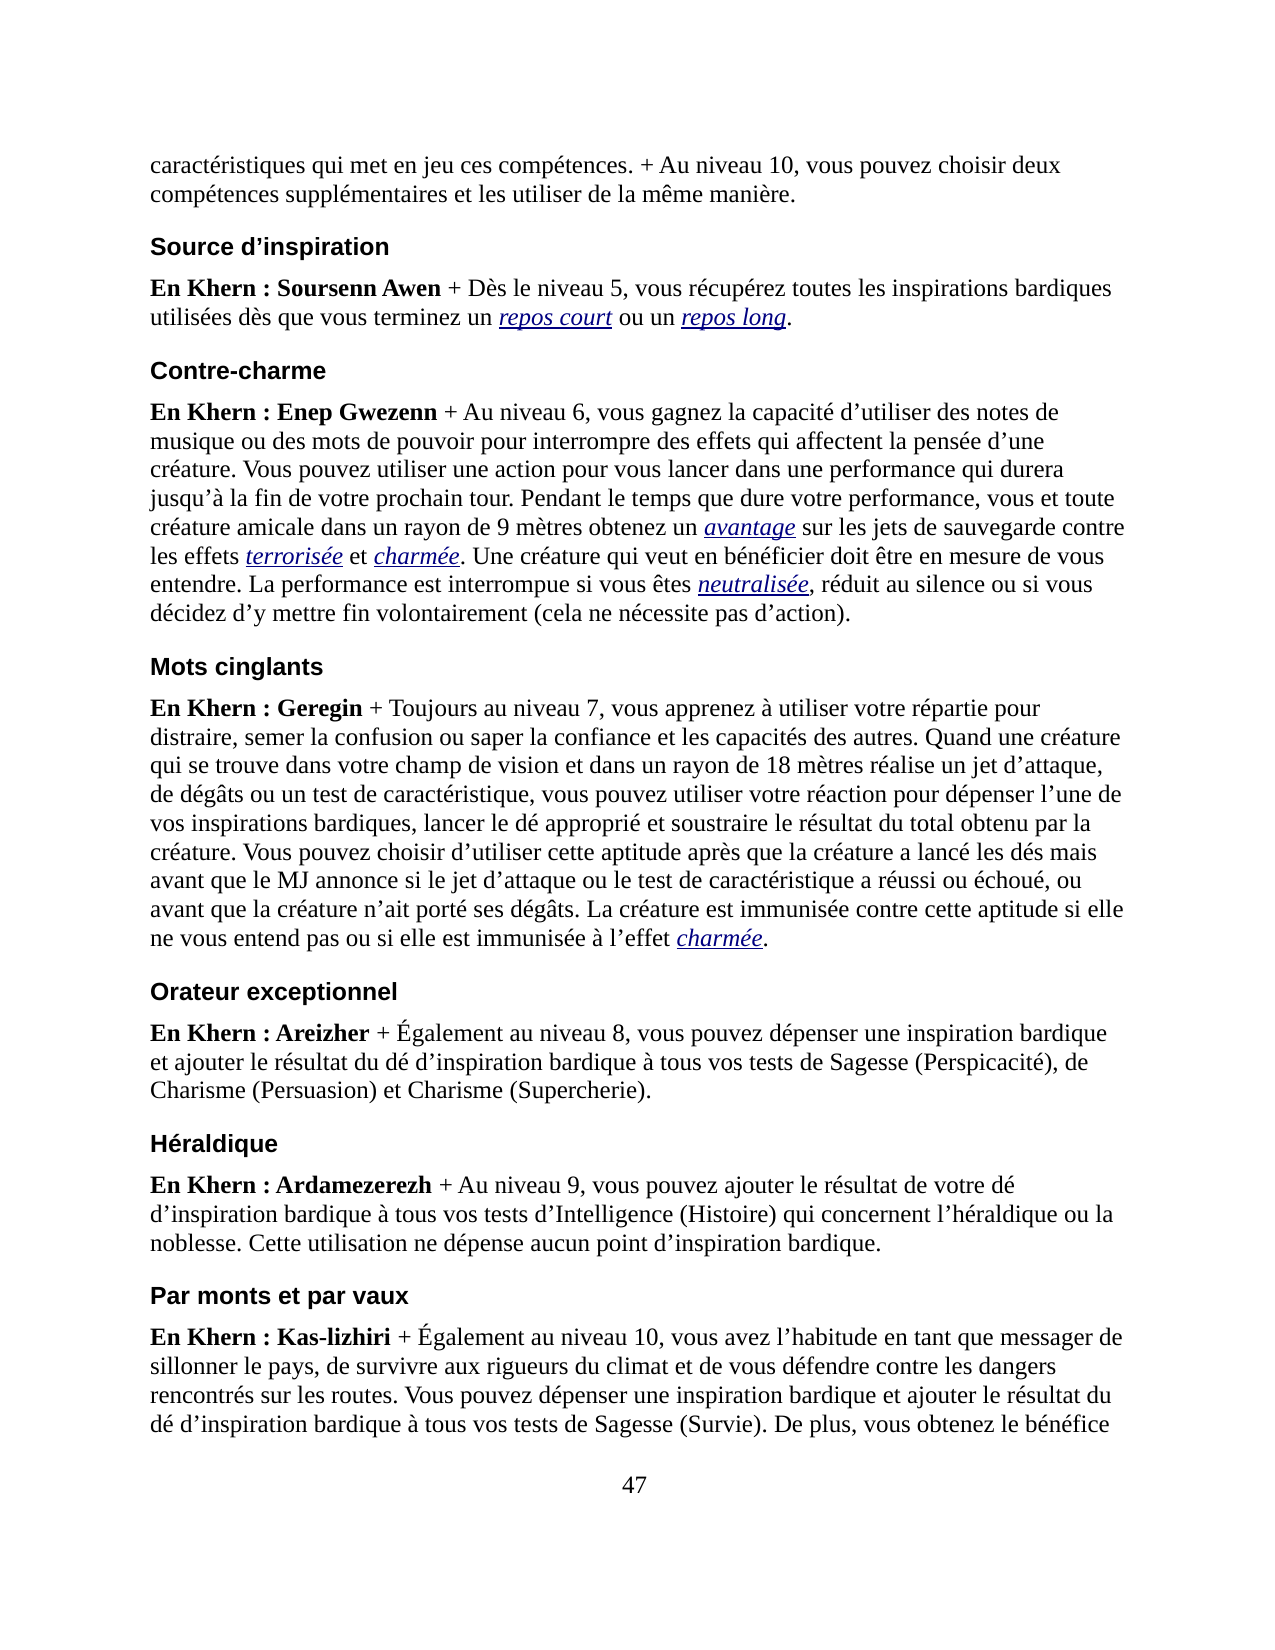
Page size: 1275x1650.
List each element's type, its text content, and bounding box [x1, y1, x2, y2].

subtitle Mots cinglants [150, 652, 1125, 681]
subtitle Orateur exceptionnel [150, 977, 1125, 1005]
text En Khern : Geregin + Toujours au niveau 7, vous apprenez à utiliser votre répartie pour distraire, semer la confusion ou saper la confiance et les capacités des autres. Quand une créature qui se trouve dans votre champ de vision et dans un rayon de 18 mètres réalise un jet d’attaque, de dégâts ou un test de caractéristique, vous pouvez utiliser votre réaction pour dépenser l’une de vos inspirations bardiques, lancer le dé approprié et soustraire le résultat du total obtenu par la créature. Vous pouvez choisir d’utiliser cette aptitude après que la créature a lancé les dés mais avant que le MJ annonce si le jet d’attaque ou le test de caractéristique a réussi ou échoué, ou avant que la créature n’ait porté ses dégâts. La créature est immunisée contre cette aptitude si elle ne vous entend pas ou si elle est immunisée à l’effet charmée. [150, 693, 1125, 952]
text En Khern : Kas-lizhiri + Également au niveau 10, vous avez l’habitude en tant que messager de sillonner le pays, de survivre aux rigueurs du climat et de vous défendre contre les dangers rencontrés sur les routes. Vous pouvez dépenser une inspiration bardique et ajouter le résultat du dé d’inspiration bardique à tous vos tests de Sagesse (Survie). De plus, vous obtenez le bénéfice [150, 1322, 1125, 1437]
text En Khern : Soursenn Awen + Dès le niveau 5, vous récupérez toutes les inspirations bardiques utilisées dès que vous terminez un repos court ou un repos long. [150, 273, 1125, 331]
subtitle Source d’inspiration [150, 232, 1125, 261]
text En Khern : Enep Gwezenn + Au niveau 6, vous gagnez la capacité d’utiliser des notes de musique ou des mots de pouvoir pour interrompre des effets qui affectent la pensée d’une créature. Vous pouvez utiliser une action pour vous lancer dans une performance qui durera jusqu’à la fin de votre prochain tour. Pendant le temps que dure votre performance, vous et toute créature amicale dans un rayon de 9 mètres obtenez un avantage sur les jets de sauvegarde contre les effets terrorisée et charmée. Une créature qui veut en bénéficier doit être en mesure de vous entendre. La performance est interrompue si vous êtes neutralisée, réduit au silence ou si vous décidez d’y mettre fin volontairement (cela ne nécessite pas d’action). [150, 397, 1125, 627]
subtitle Par monts et par vaux [150, 1281, 1125, 1310]
text caractéristiques qui met en jeu ces compétences. + Au niveau 10, vous pouvez choisir deux compétences supplémentaires et les utiliser de la même manière. [150, 150, 1125, 207]
text En Khern : Ardamezerezh + Au niveau 9, vous pouvez ajouter le résultat de votre dé d’inspiration bardique à tous vos tests d’Intelligence (Histoire) qui concernent l’héraldique ou la noblesse. Cette utilisation ne dépense aucun point d’inspiration bardique. [150, 1170, 1125, 1256]
subtitle Héraldique [150, 1129, 1125, 1158]
text En Khern : Areizher + Également au niveau 8, vous pouvez dépenser une inspiration bardique et ajouter le résultat du dé d’inspiration bardique à tous vos tests de Sagesse (Perspicacité), de Charisme (Persuasion) et Charisme (Supercherie). [150, 1018, 1125, 1104]
subtitle Contre-charme [150, 356, 1125, 384]
